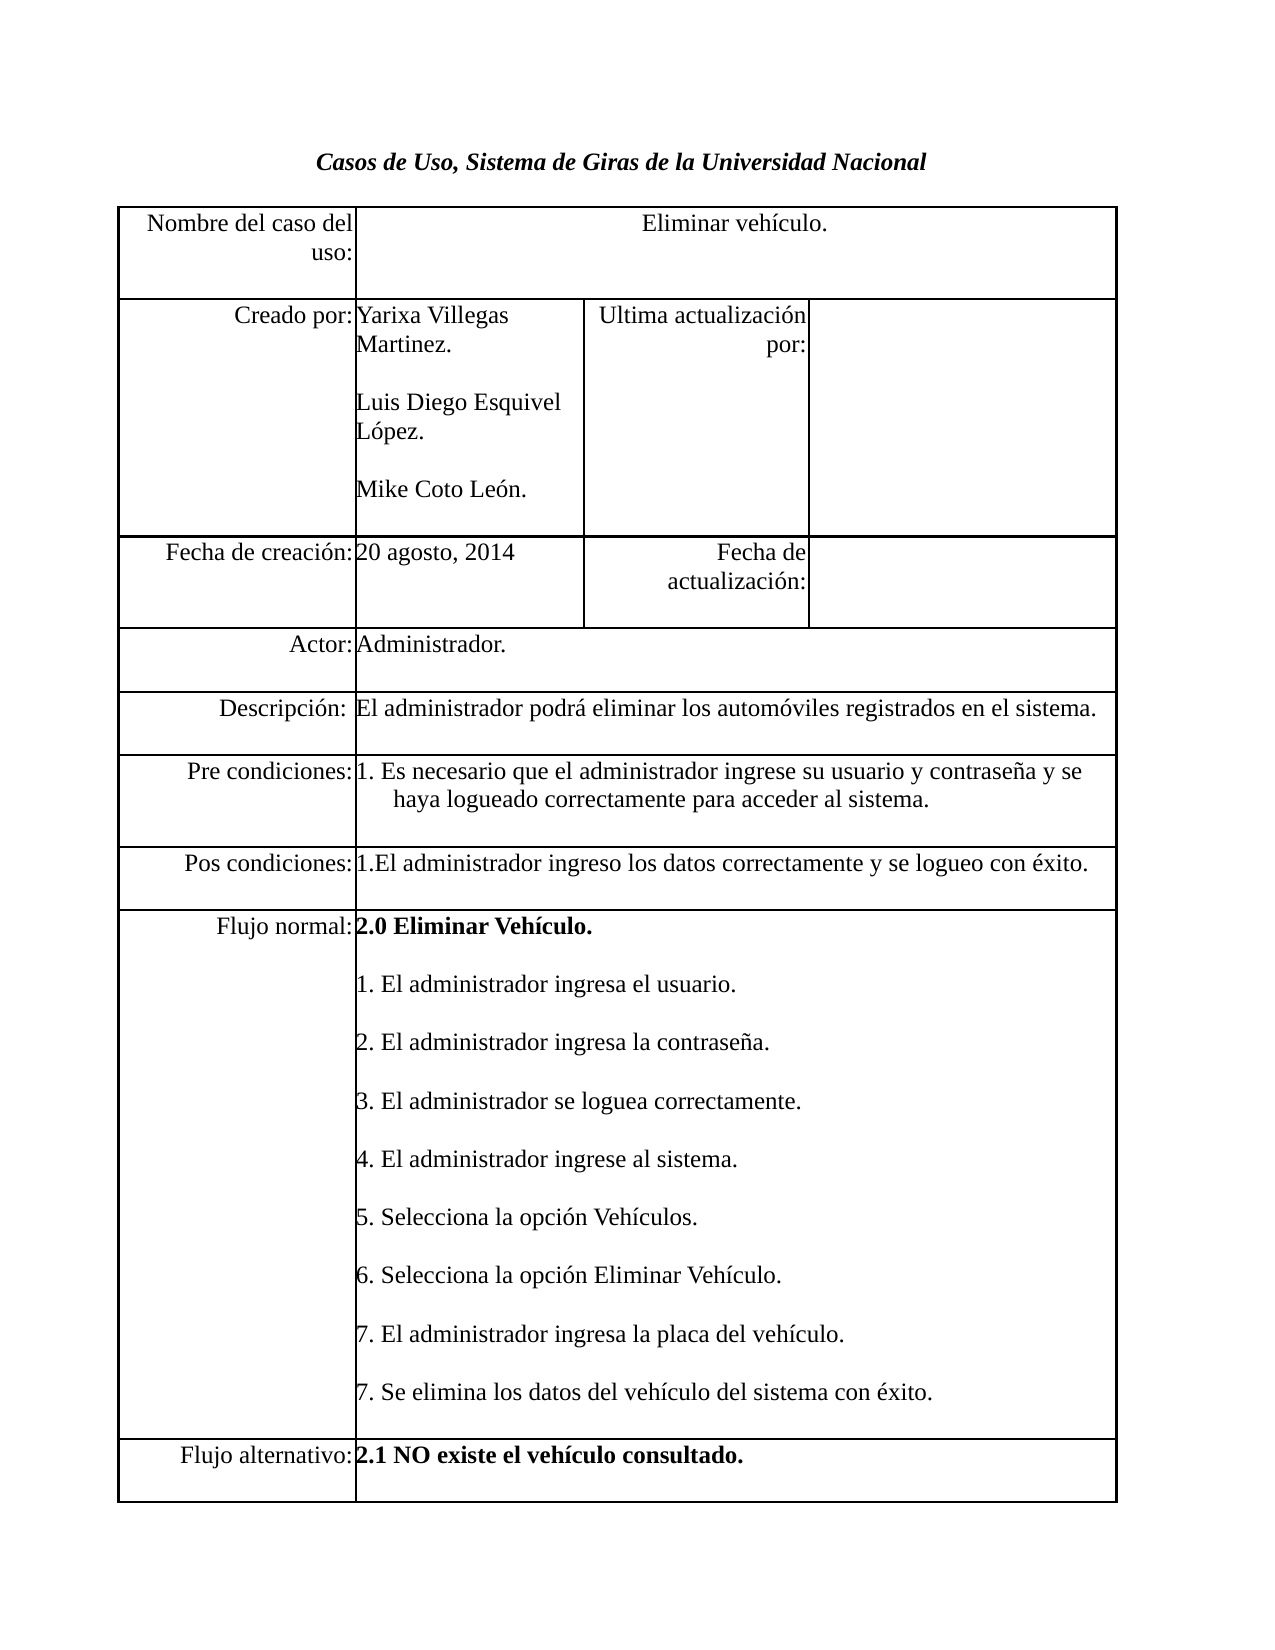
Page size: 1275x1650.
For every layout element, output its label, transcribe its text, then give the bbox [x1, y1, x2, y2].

table_cell 2.0 Eliminar Vehículo. 1. El administrador ingresa el usuario. 2. El administrador ingresa la contraseña. 3. El administrador se loguea correctamente. 4. El administrador ingrese al sistema. 5. Selecciona la opción Vehículos. 6. Selecciona la opción Eliminar Vehículo. 7. El administrador ingresa la placa del vehículo. 7. Se elimina los datos del vehículo del sistema con éxito. [357, 911, 1115, 1438]
table_cell Flujo alternativo: [120, 1440, 355, 1501]
table_cell [810, 300, 1115, 535]
table_cell Fecha de actualización: [585, 538, 808, 627]
table_cell 1. Es necesario que el administrador ingrese su usuario y contraseña y se haya logueado correctamente para acceder al sistema. [357, 756, 1115, 846]
table_cell Administrador. [357, 629, 1115, 691]
table_cell 2.1 NO existe el vehículo consultado. [357, 1440, 1115, 1501]
table_cell El administrador podrá eliminar los automóviles registrados en el sistema. [357, 693, 1115, 754]
table_cell Descripción: [120, 693, 355, 754]
table_cell Creado por: [120, 300, 355, 535]
table_cell Actor: [120, 629, 355, 691]
table_cell Pos condiciones: [120, 848, 355, 909]
table_cell Fecha de creación: [120, 538, 355, 627]
table_cell Nombre del caso del uso: [120, 208, 355, 298]
table_cell 1.El administrador ingreso los datos correctamente y se logueo con éxito. [357, 848, 1115, 909]
table_cell Flujo normal: [120, 911, 355, 1438]
table_cell [810, 538, 1115, 627]
table_cell Eliminar vehículo. [357, 208, 1115, 298]
table_cell Ultima actualización por: [585, 300, 808, 535]
table_cell Pre condiciones: [120, 756, 355, 846]
table_cell 20 agosto, 2014 [357, 538, 583, 627]
table_cell Yarixa Villegas Martinez. Luis Diego Esquivel López. Mike Coto León. [357, 300, 583, 535]
